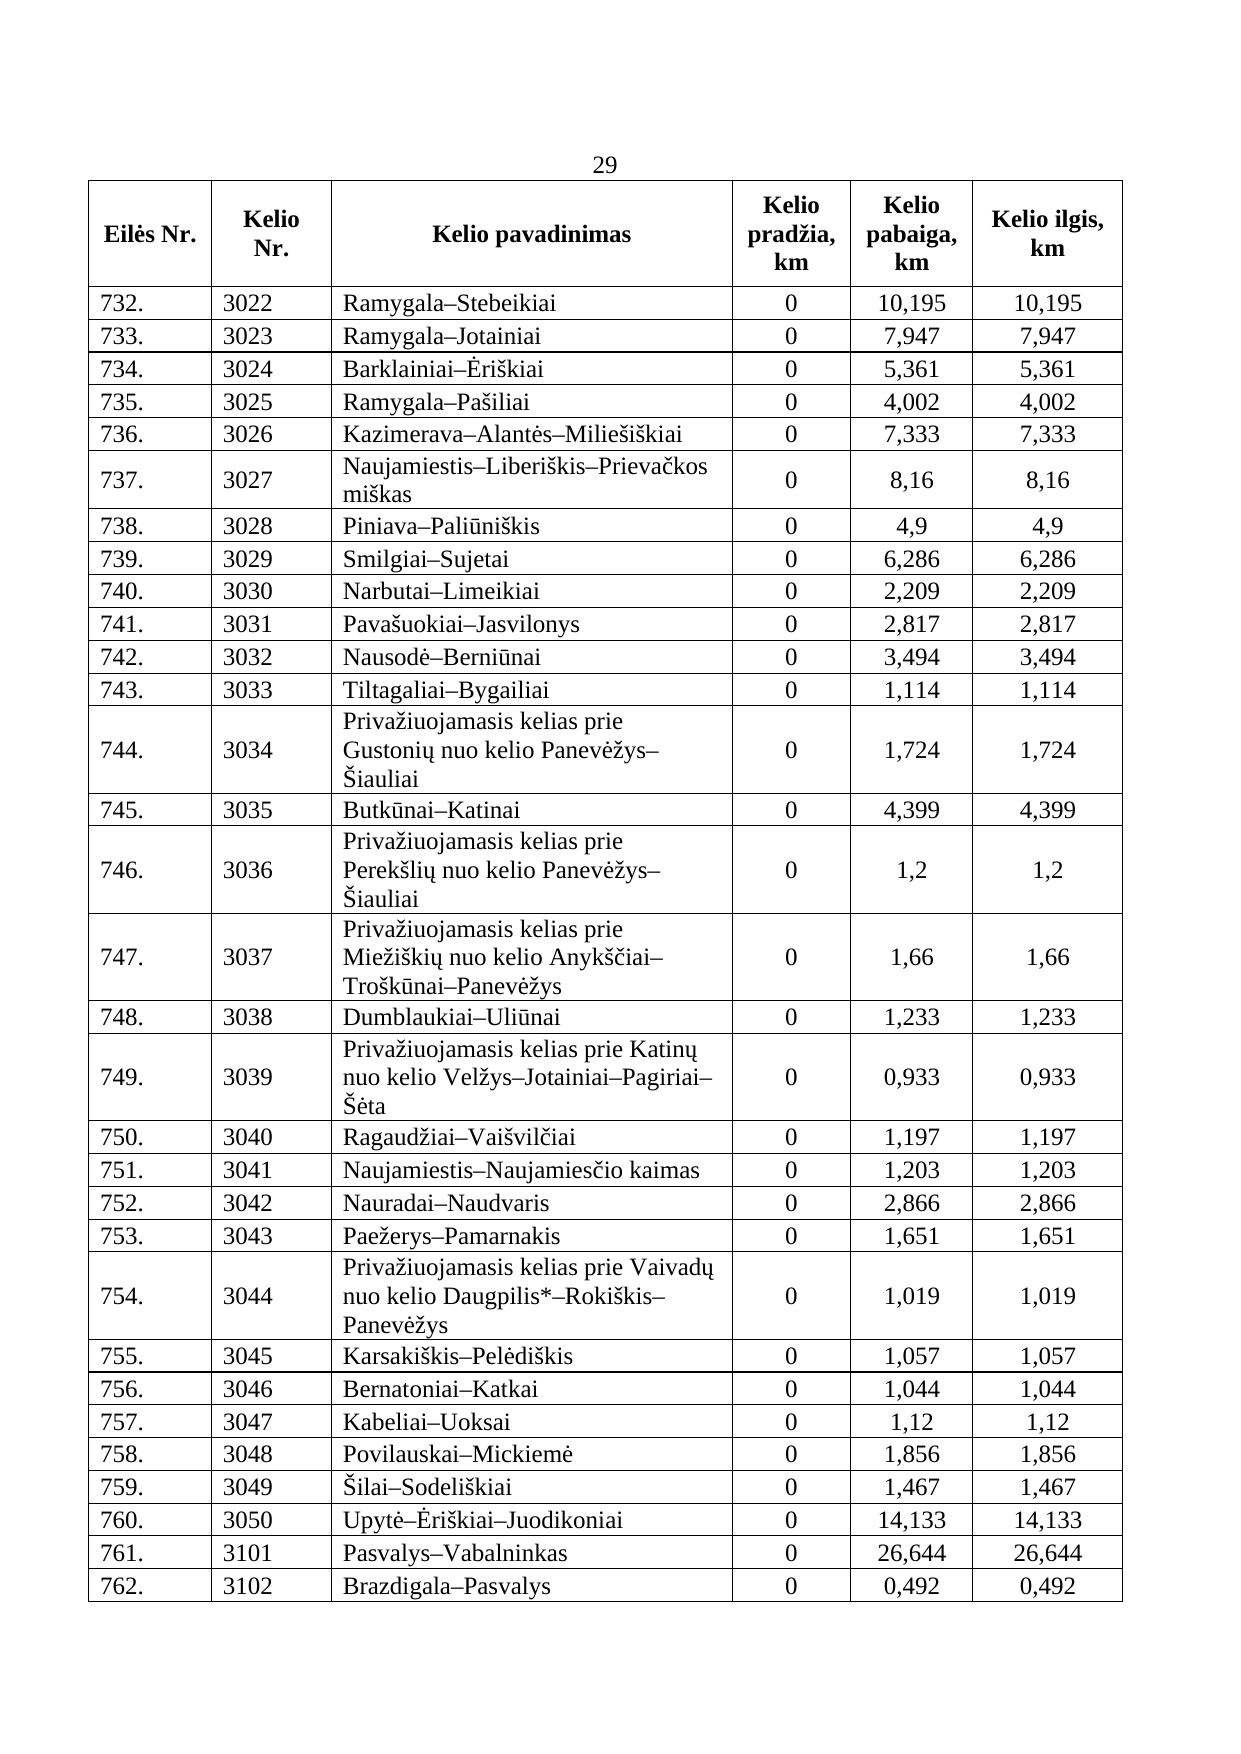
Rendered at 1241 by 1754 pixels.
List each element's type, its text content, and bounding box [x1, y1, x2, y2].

table_cell Karsakiškis–Pelėdiškis [332, 1340, 732, 1371]
table_cell 3050 [212, 1504, 331, 1535]
table_cell 0 [733, 353, 850, 384]
table_cell 0 [733, 1001, 850, 1033]
table_cell 0 [733, 287, 850, 318]
table_cell 735. [89, 385, 211, 417]
table_cell 753. [89, 1220, 211, 1251]
table_cell 752. [89, 1187, 211, 1218]
table_cell 3034 [212, 706, 331, 792]
table_cell Naujamiestis–Naujamiesčio kaimas [332, 1154, 732, 1186]
table_cell 3024 [212, 353, 331, 384]
table_cell 3041 [212, 1154, 331, 1186]
table_cell 2,817 [851, 608, 972, 639]
table_cell 1,651 [973, 1220, 1122, 1251]
table_cell 739. [89, 542, 211, 574]
table_cell 0 [733, 1405, 850, 1437]
table_cell 0 [733, 1373, 850, 1404]
table_cell 0 [733, 1220, 850, 1251]
table_cell 3036 [212, 826, 331, 913]
table_cell 3,494 [973, 641, 1122, 672]
table_cell 8,16 [973, 451, 1122, 508]
table_cell 755. [89, 1340, 211, 1371]
table_cell 760. [89, 1504, 211, 1535]
table_cell 4,9 [851, 509, 972, 541]
table_cell 2,209 [851, 575, 972, 607]
table_cell 2,866 [851, 1187, 972, 1218]
table_cell 3035 [212, 794, 331, 825]
table_cell 736. [89, 418, 211, 450]
table_cell Tiltagaliai–Bygailiai [332, 674, 732, 705]
table_cell 0 [733, 641, 850, 672]
table_cell 0 [733, 1504, 850, 1535]
table_cell 4,002 [973, 385, 1122, 417]
table_cell 751. [89, 1154, 211, 1186]
table_cell 757. [89, 1405, 211, 1437]
table_cell 1,057 [851, 1340, 972, 1371]
table_cell 1,019 [973, 1252, 1122, 1338]
table_cell 0 [733, 1034, 850, 1120]
table_cell 3022 [212, 287, 331, 318]
table_cell 738. [89, 509, 211, 541]
table_cell 3040 [212, 1121, 331, 1153]
table_cell Paežerys–Pamarnakis [332, 1220, 732, 1251]
table_cell 750. [89, 1121, 211, 1153]
table_cell 762. [89, 1569, 211, 1601]
table_cell 8,16 [851, 451, 972, 508]
table_cell 1,203 [851, 1154, 972, 1186]
table_header Kelio pradžia, km [733, 181, 850, 286]
table_cell 5,361 [851, 353, 972, 384]
table_cell 1,66 [973, 914, 1122, 1000]
table_cell Kabeliai–Uoksai [332, 1405, 732, 1437]
table_cell 0 [733, 706, 850, 792]
table_cell 0,933 [973, 1034, 1122, 1120]
table_cell 0 [733, 1340, 850, 1371]
table_cell 4,399 [973, 794, 1122, 825]
table_cell 7,333 [973, 418, 1122, 450]
table_cell 14,133 [973, 1504, 1122, 1535]
table_cell 747. [89, 914, 211, 1000]
table_cell 3044 [212, 1252, 331, 1338]
table_cell 3037 [212, 914, 331, 1000]
table_cell 3026 [212, 418, 331, 450]
table_cell Šilai–Sodeliškiai [332, 1471, 732, 1503]
table_cell 26,644 [973, 1536, 1122, 1568]
table_cell 1,233 [973, 1001, 1122, 1033]
table_cell 3101 [212, 1536, 331, 1568]
table_cell Privažiuojamasis kelias prie Miežiškių nuo kelio Anykščiai–Troškūnai–Panevėžys [332, 914, 732, 1000]
table_cell 741. [89, 608, 211, 639]
table_cell 0 [733, 1121, 850, 1153]
table_cell 5,361 [973, 353, 1122, 384]
table_cell Nauradai–Naudvaris [332, 1187, 732, 1218]
table_cell 0 [733, 509, 850, 541]
table_cell Butkūnai–Katinai [332, 794, 732, 825]
table_cell 3,494 [851, 641, 972, 672]
table_cell Naujamiestis–Liberiškis–Prievačkos miškas [332, 451, 732, 508]
table_cell 3027 [212, 451, 331, 508]
table_cell 10,195 [973, 287, 1122, 318]
table_cell Privažiuojamasis kelias prie Katinų nuo kelio Velžys–Jotainiai–Pagiriai–Šėta [332, 1034, 732, 1120]
table_cell 745. [89, 794, 211, 825]
table_cell 0 [733, 674, 850, 705]
table_cell 2,817 [973, 608, 1122, 639]
table_cell Narbutai–Limeikiai [332, 575, 732, 607]
table_cell 0,492 [973, 1569, 1122, 1601]
table_cell 746. [89, 826, 211, 913]
table_cell 0 [733, 320, 850, 351]
table_cell 0 [733, 1154, 850, 1186]
table_cell Ragaudžiai–Vaišvilčiai [332, 1121, 732, 1153]
table_cell 2,866 [973, 1187, 1122, 1218]
table_cell 1,12 [973, 1405, 1122, 1437]
table_cell 3032 [212, 641, 331, 672]
table_cell 0 [733, 575, 850, 607]
table_cell 0 [733, 794, 850, 825]
table_cell 3038 [212, 1001, 331, 1033]
table_cell 0 [733, 542, 850, 574]
table_cell 26,644 [851, 1536, 972, 1568]
table_cell 3031 [212, 608, 331, 639]
table_cell Privažiuojamasis kelias prie Gustonių nuo kelio Panevėžys–Šiauliai [332, 706, 732, 792]
table_cell Upytė–Ėriškiai–Juodikoniai [332, 1504, 732, 1535]
table_cell 761. [89, 1536, 211, 1568]
table_cell 1,019 [851, 1252, 972, 1338]
table_cell 1,651 [851, 1220, 972, 1251]
table_cell 754. [89, 1252, 211, 1338]
table_cell 1,114 [973, 674, 1122, 705]
table_cell 6,286 [973, 542, 1122, 574]
table_cell 743. [89, 674, 211, 705]
table_cell 3028 [212, 509, 331, 541]
table_cell 0 [733, 1438, 850, 1470]
table_cell 4,002 [851, 385, 972, 417]
table_cell 748. [89, 1001, 211, 1033]
table_cell 4,399 [851, 794, 972, 825]
table_cell 737. [89, 451, 211, 508]
table_cell Barklainiai–Ėriškiai [332, 353, 732, 384]
table_cell 3048 [212, 1438, 331, 1470]
table_cell 733. [89, 320, 211, 351]
table_cell 1,2 [973, 826, 1122, 913]
table_cell 3042 [212, 1187, 331, 1218]
table_cell Piniava–Paliūniškis [332, 509, 732, 541]
table_cell 3045 [212, 1340, 331, 1371]
table_cell 1,2 [851, 826, 972, 913]
table_cell 1,467 [973, 1471, 1122, 1503]
table_cell 3025 [212, 385, 331, 417]
table_cell 6,286 [851, 542, 972, 574]
table_cell Ramygala–Stebeikiai [332, 287, 732, 318]
table_cell 749. [89, 1034, 211, 1120]
table_cell 3023 [212, 320, 331, 351]
table_cell 1,724 [851, 706, 972, 792]
table_cell 0 [733, 914, 850, 1000]
table_cell 7,947 [851, 320, 972, 351]
table_cell 1,856 [973, 1438, 1122, 1470]
table_cell 0 [733, 1569, 850, 1601]
table_cell 1,057 [973, 1340, 1122, 1371]
table_cell Pasvalys–Vabalninkas [332, 1536, 732, 1568]
table_cell 756. [89, 1373, 211, 1404]
table_cell 7,333 [851, 418, 972, 450]
table_cell 3033 [212, 674, 331, 705]
table_cell Ramygala–Jotainiai [332, 320, 732, 351]
table_cell 3043 [212, 1220, 331, 1251]
table_cell 10,195 [851, 287, 972, 318]
table_cell Kazimerava–Alantės–Miliešiškiai [332, 418, 732, 450]
table_cell 758. [89, 1438, 211, 1470]
table_cell 742. [89, 641, 211, 672]
table_header Kelio pabaiga, km [851, 181, 972, 286]
table_cell Pavašuokiai–Jasvilonys [332, 608, 732, 639]
table_cell 4,9 [973, 509, 1122, 541]
table_cell 0 [733, 1536, 850, 1568]
table_cell 1,467 [851, 1471, 972, 1503]
table_header Kelio Nr. [212, 181, 331, 286]
table_cell 3047 [212, 1405, 331, 1437]
table_cell 0 [733, 826, 850, 913]
table_cell 0,492 [851, 1569, 972, 1601]
table_cell 0 [733, 608, 850, 639]
table_cell 3046 [212, 1373, 331, 1404]
table_cell 734. [89, 353, 211, 384]
table_cell 0 [733, 385, 850, 417]
table_cell 3030 [212, 575, 331, 607]
table_cell Brazdigala–Pasvalys [332, 1569, 732, 1601]
table_cell 3029 [212, 542, 331, 574]
table_cell 7,947 [973, 320, 1122, 351]
table_cell 2,209 [973, 575, 1122, 607]
table_cell Ramygala–Pašiliai [332, 385, 732, 417]
table_cell 0 [733, 418, 850, 450]
table_header Eilės Nr. [89, 181, 211, 286]
table_cell Privažiuojamasis kelias prie Perekšlių nuo kelio Panevėžys–Šiauliai [332, 826, 732, 913]
table_cell 1,114 [851, 674, 972, 705]
table_cell 744. [89, 706, 211, 792]
table_cell 1,044 [851, 1373, 972, 1404]
table_cell 0 [733, 1187, 850, 1218]
table_cell 1,044 [973, 1373, 1122, 1404]
table_header Kelio pavadinimas [332, 181, 732, 286]
table_cell 1,12 [851, 1405, 972, 1437]
table_cell 1,724 [973, 706, 1122, 792]
table_header Kelio ilgis, km [973, 181, 1122, 286]
table_cell Dumblaukiai–Uliūnai [332, 1001, 732, 1033]
table_cell 0 [733, 451, 850, 508]
table_cell 759. [89, 1471, 211, 1503]
table_cell 14,133 [851, 1504, 972, 1535]
table_cell 1,233 [851, 1001, 972, 1033]
table_cell 0 [733, 1471, 850, 1503]
table_cell 0,933 [851, 1034, 972, 1120]
table_cell 740. [89, 575, 211, 607]
table_cell 3039 [212, 1034, 331, 1120]
table_cell 1,856 [851, 1438, 972, 1470]
table_cell 1,203 [973, 1154, 1122, 1186]
table_cell Smilgiai–Sujetai [332, 542, 732, 574]
table_cell 1,197 [851, 1121, 972, 1153]
table_cell 0 [733, 1252, 850, 1338]
table_cell Povilauskai–Mickiemė [332, 1438, 732, 1470]
table_cell 1,66 [851, 914, 972, 1000]
table_cell 1,197 [973, 1121, 1122, 1153]
table_cell Privažiuojamasis kelias prie Vaivadų nuo kelio Daugpilis*–Rokiškis–Panevėžys [332, 1252, 732, 1338]
table_cell 3049 [212, 1471, 331, 1503]
table_cell Nausodė–Berniūnai [332, 641, 732, 672]
table_cell 732. [89, 287, 211, 318]
table_cell Bernatoniai–Katkai [332, 1373, 732, 1404]
table_cell 3102 [212, 1569, 331, 1601]
